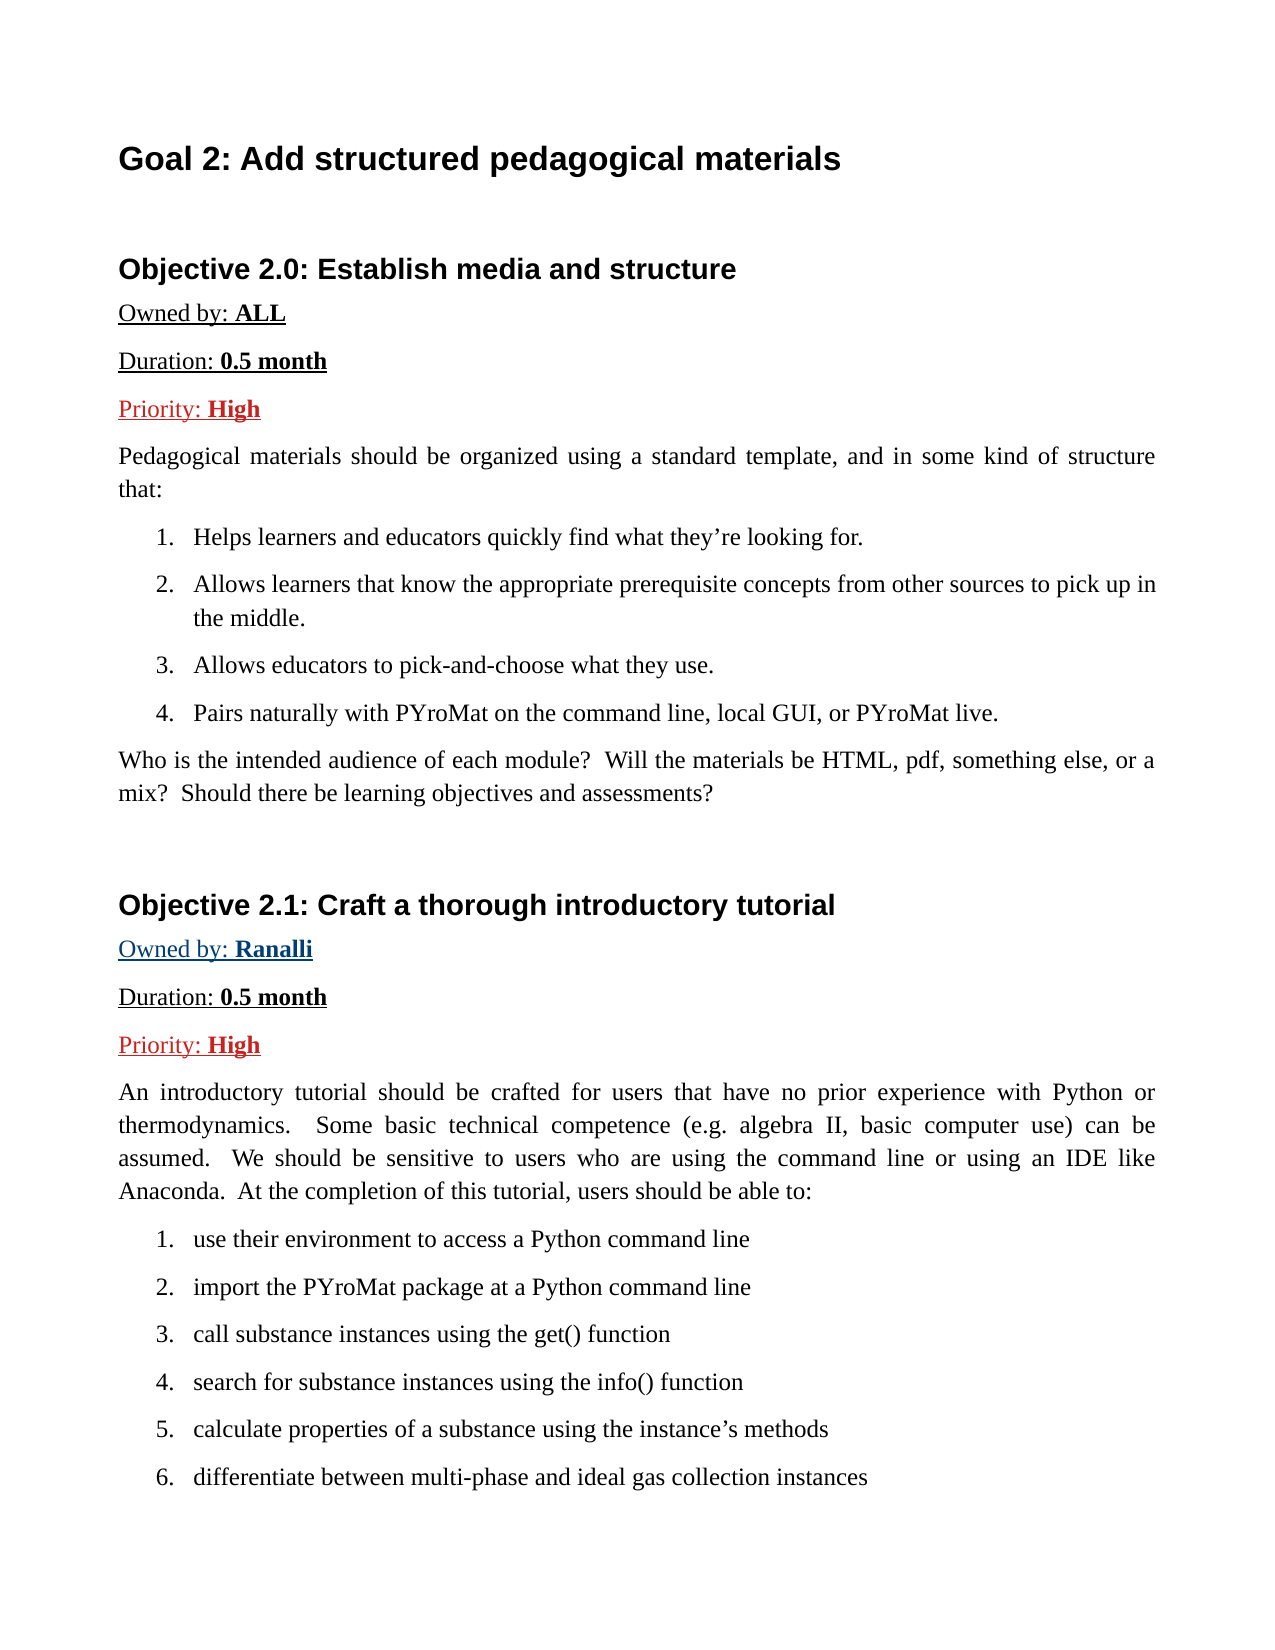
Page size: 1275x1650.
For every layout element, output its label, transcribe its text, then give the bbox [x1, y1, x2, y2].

text Priority: High [118, 394, 1157, 422]
list Allows learners that know the appropriate prerequisite concepts from other sources to pick up in the middle. [156, 569, 1157, 631]
list differentiate between multi-phase and ideal gas collection instances [156, 1462, 1157, 1491]
text An introductory tutorial should be crafted for users that have no prior experience with Python or thermodynamics. Some basic technical competence (e.g. algebra II, basic computer use) can be assumed. We should be sensitive to users who are using the command line or using an IDE like Anaconda. At the completion of this tutorial, users should be able to: [118, 1077, 1157, 1205]
subtitle Objective 2.0: Establish media and structure [118, 252, 1157, 286]
text Pedagogical materials should be organized using a standard template, and in some kind of structure that: [118, 441, 1157, 503]
list search for substance instances using the info() function [156, 1367, 1157, 1396]
text Who is the intended audience of each module? Will the materials be HTML, pdf, something else, or a mix? Should there be learning objectives and assessments? [118, 745, 1157, 807]
subtitle Objective 2.1: Craft a thorough introductory tutorial [118, 888, 1157, 922]
list Pairs naturally with PYroMat on the command line, local GUI, or PYroMat live. [156, 698, 1157, 727]
list call substance instances using the get() function [156, 1319, 1157, 1348]
subtitle Goal 2: Add structured pedagogical materials [118, 139, 1157, 178]
text Duration: 0.5 month [118, 982, 1157, 1011]
text Priority: High [118, 1030, 1157, 1058]
text Owned by: Ranalli [118, 934, 1157, 963]
list use their environment to access a Python command line [156, 1224, 1157, 1253]
text Duration: 0.5 month [118, 346, 1157, 375]
list calculate properties of a substance using the instance’s methods [156, 1414, 1157, 1443]
list Allows educators to pick-and-choose what they use. [156, 650, 1157, 679]
text Owned by: ALL [118, 298, 1157, 327]
list Helps learners and educators quickly find what they’re looking for. [156, 522, 1157, 551]
list import the PYroMat package at a Python command line [156, 1272, 1157, 1300]
